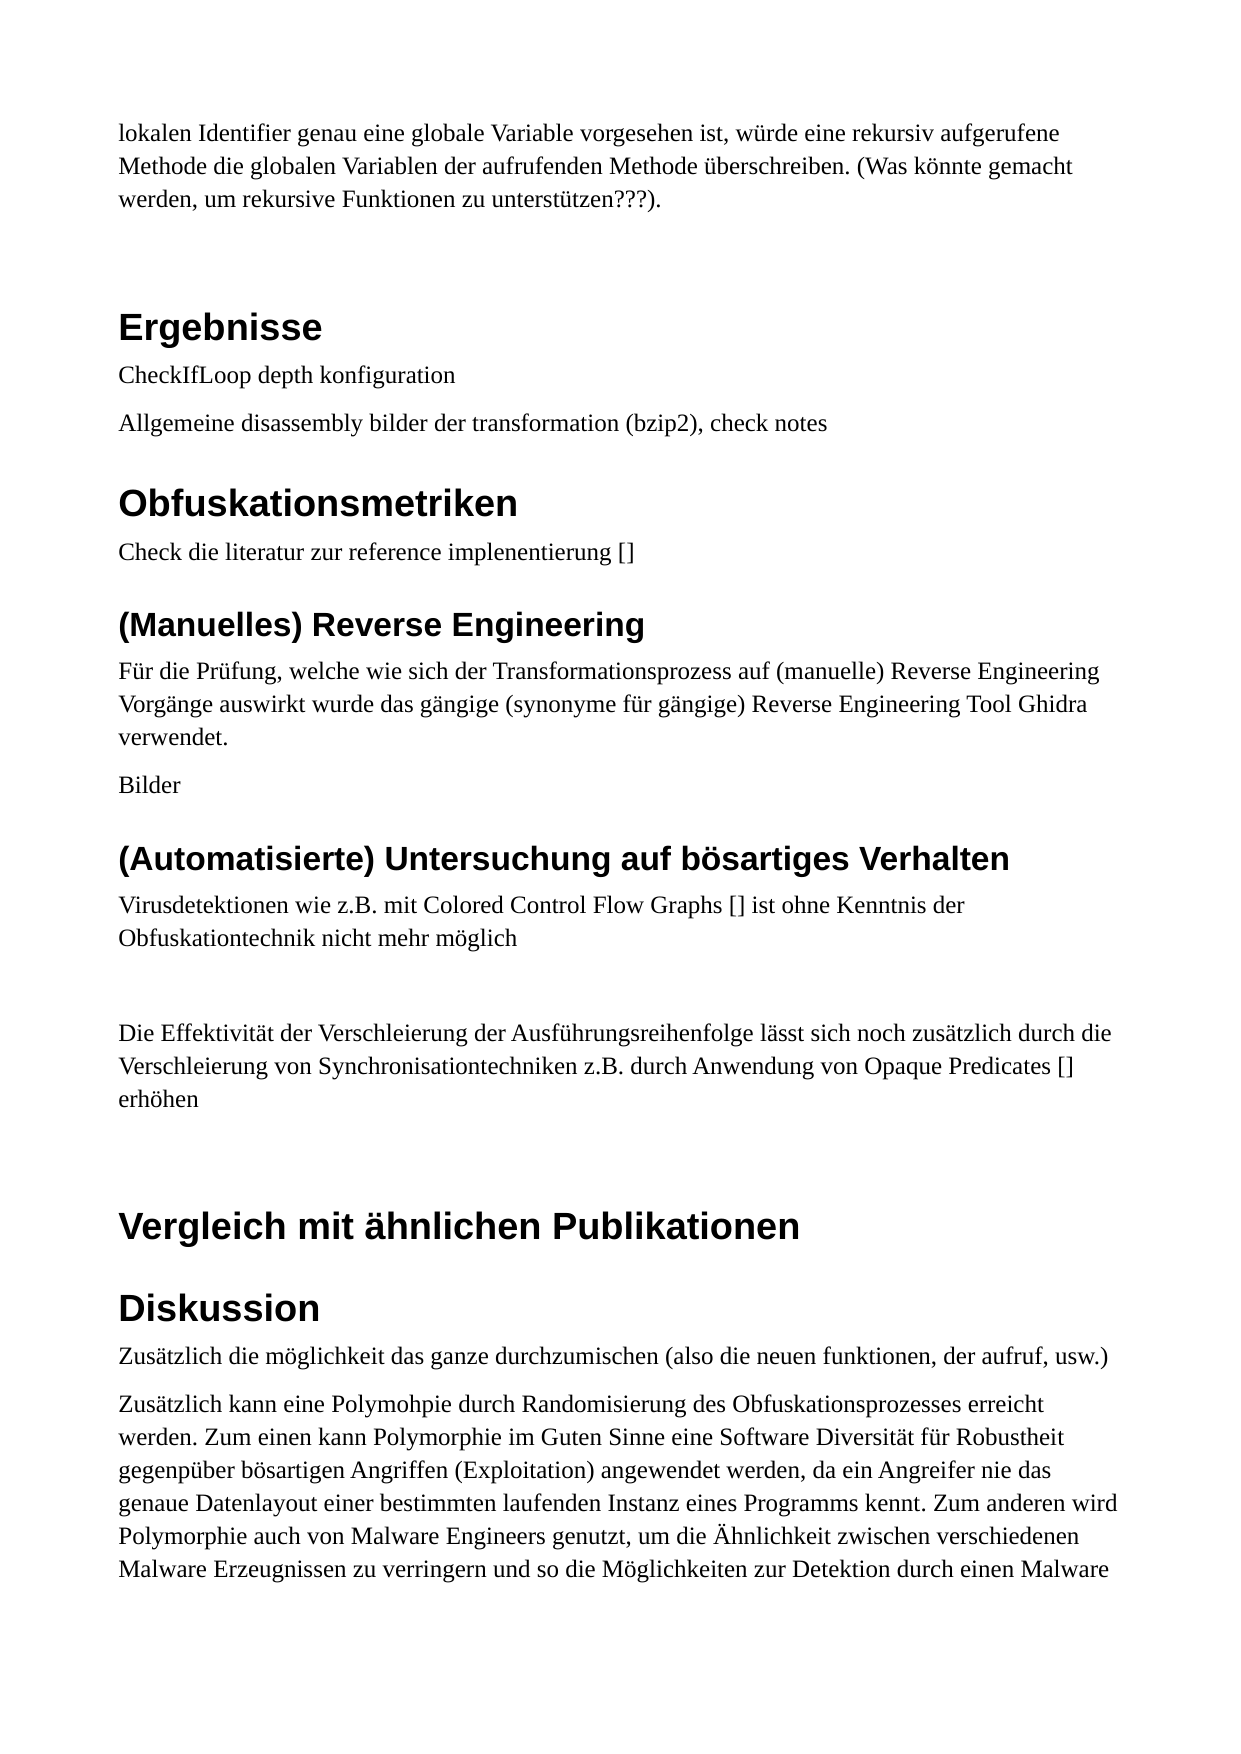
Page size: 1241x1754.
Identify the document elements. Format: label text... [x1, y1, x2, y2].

text Virusdetektionen wie z.B. mit Colored Control Flow Graphs [] ist ohne Kenntnis der Obfuskationtechnik nicht mehr möglich [118, 890, 1122, 951]
subtitle Obfuskationsmetriken [118, 481, 1122, 524]
text Zusätzlich die möglichkeit das ganze durchzumischen (also die neuen funktionen, der aufruf, usw.) [118, 1341, 1122, 1370]
text Allgemeine disassembly bilder der transformation (bzip2), check notes [118, 408, 1122, 437]
text Bilder [118, 770, 1122, 799]
text CheckIfLoop depth konfiguration [118, 361, 1122, 389]
subtitle (Automatisierte) Untersuchung auf bösartiges Verhalten [118, 838, 1122, 877]
subtitle (Manuelles) Reverse Engineering [118, 605, 1122, 644]
text Die Effektivität der Verschleierung der Ausführungsreihenfolge lässt sich noch zusätzlich durch die Verschleierung von Synchronisationtechniken z.B. durch Anwendung von Opaque Predicates [] erhöhen [118, 1018, 1122, 1113]
subtitle Vergleich mit ähnlichen Publikationen [118, 1204, 1122, 1248]
text lokalen Identifier genau eine globale Variable vorgesehen ist, würde eine rekursiv aufgerufene Methode die globalen Variablen der aufrufenden Methode überschreiben. (Was könnte gemacht werden, um rekursive Funktionen zu unterstützen???). [118, 118, 1122, 213]
subtitle Diskussion [118, 1285, 1122, 1329]
text Check die literatur zur reference implenentierung [] [118, 537, 1122, 566]
text Zusätzlich kann eine Polymohpie durch Randomisierung des Obfuskationsprozesses erreicht werden. Zum einen kann Polymorphie im Guten Sinne eine Software Diversität für Robustheit gegenpüber bösartigen Angriffen (Exploitation) angewendet werden, da ein Angreifer nie das genaue Datenlayout einer bestimmten laufenden Instanz eines Programms kennt. Zum anderen wird Polymorphie auch von Malware Engineers genutzt, um die Ähnlichkeit zwischen verschiedenen Malware Erzeugnissen zu verringern und so die Möglichkeiten zur Detektion durch einen Malware [118, 1389, 1122, 1583]
text Für die Prüfung, welche wie sich der Transformationsprozess auf (manuelle) Reverse Engineering Vorgänge auswirkt wurde das gängige (synonyme für gängige) Reverse Engineering Tool Ghidra verwendet. [118, 656, 1122, 751]
subtitle Ergebnisse [118, 304, 1122, 348]
